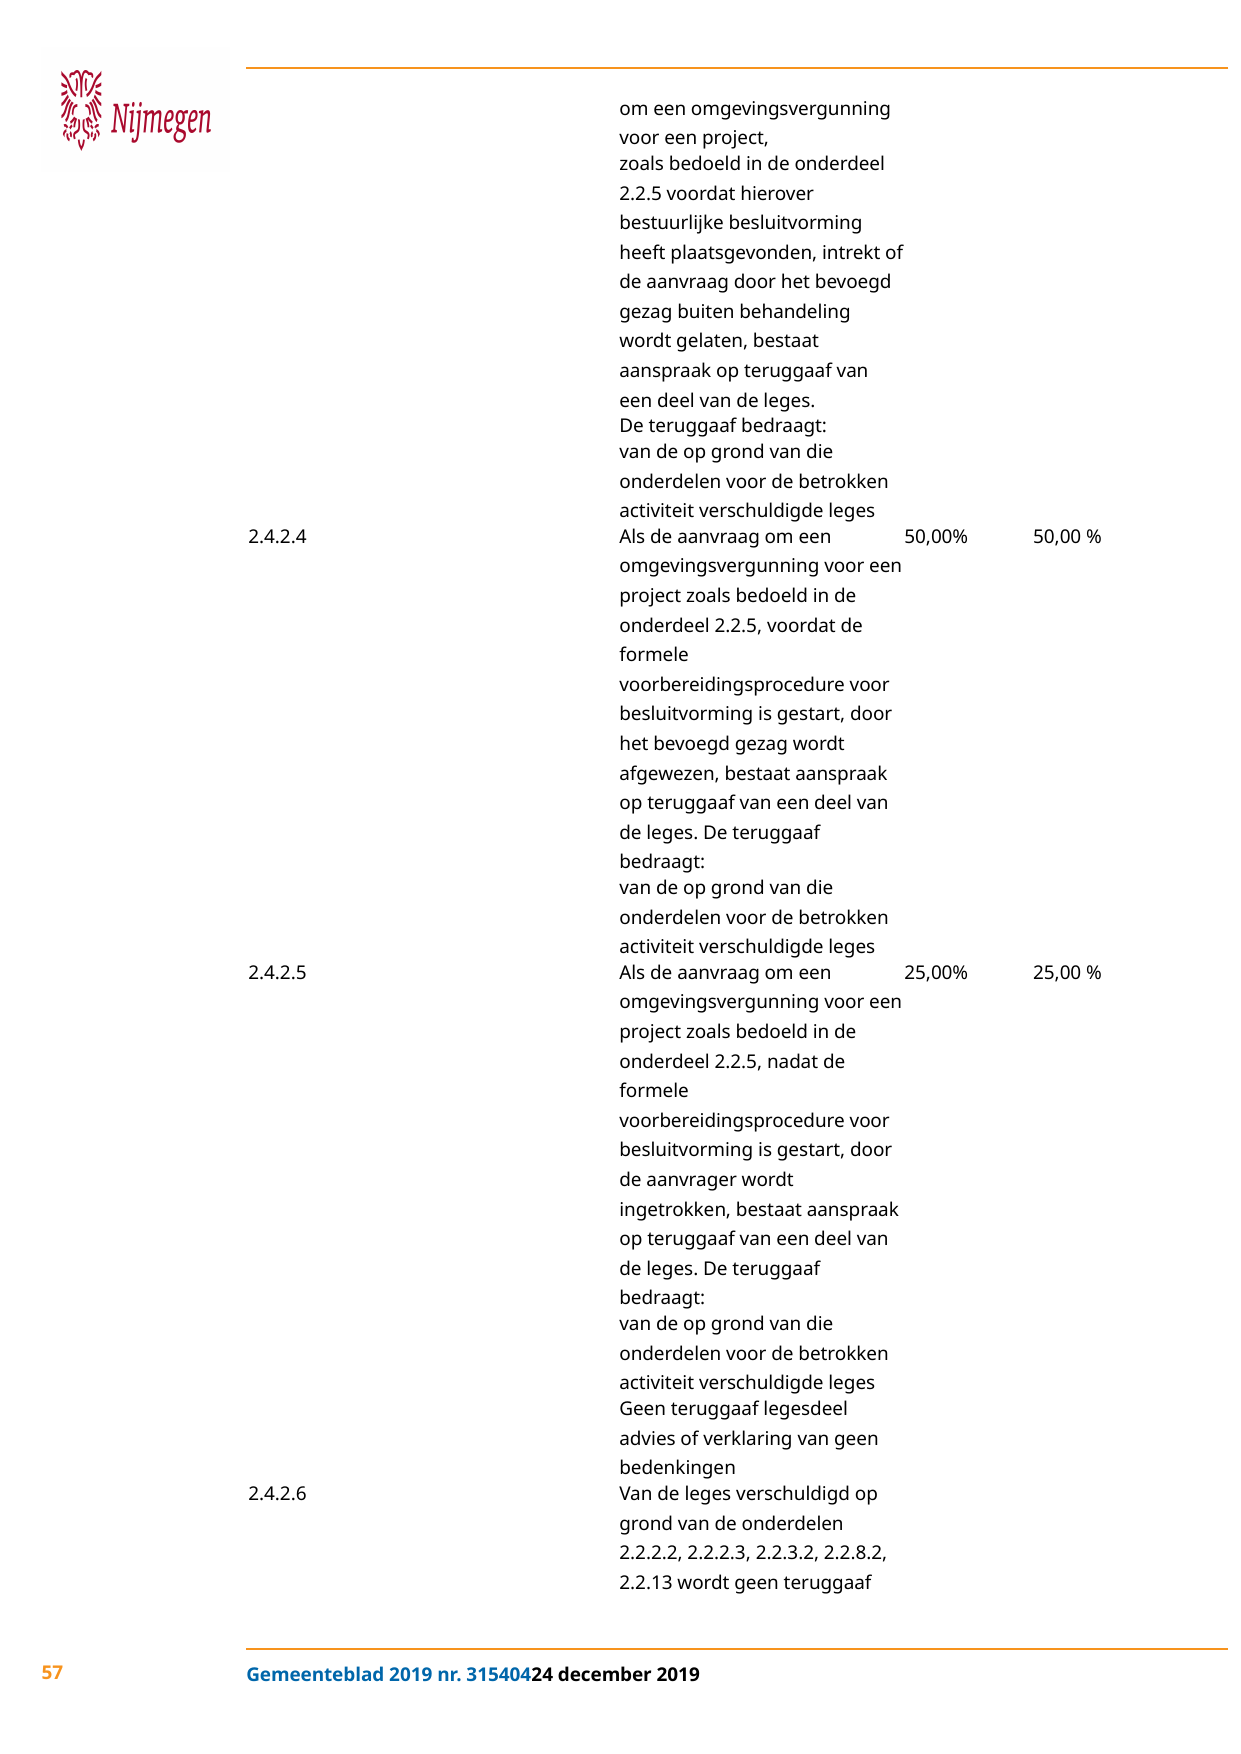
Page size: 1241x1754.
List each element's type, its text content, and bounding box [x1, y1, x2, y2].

table_cell [904, 438, 1028, 523]
table_cell van de op grond van die onderdelen voor de betrokken activiteit verschuldigde leges [619, 1310, 904, 1395]
picture [41, 47, 231, 172]
table_cell [248, 438, 372, 523]
table_cell [248, 1310, 372, 1395]
table_cell [904, 1395, 1028, 1480]
table_cell [1028, 1480, 1152, 1594]
table_cell 2.4.2.5 [248, 959, 372, 1310]
table_cell Van de leges verschuldigd op grond van de onderdelen 2.2.2.2, 2.2.2.3, 2.2.3.2, 2.2.8.2, 2.2.13 wordt geen teruggaaf [619, 1480, 904, 1594]
table_cell [372, 438, 495, 523]
table_cell [904, 1480, 1028, 1594]
table_cell [372, 959, 495, 1310]
table_cell [495, 150, 619, 412]
table_cell [372, 1480, 495, 1594]
table_cell [495, 95, 619, 150]
table_cell [495, 874, 619, 959]
table_cell [1028, 95, 1152, 150]
table_cell [904, 1310, 1028, 1395]
table_cell [904, 95, 1028, 150]
table_cell [1028, 438, 1152, 523]
table_cell Geen teruggaaf legesdeel advies of verklaring van geen bedenkingen [619, 1395, 904, 1480]
table_cell [495, 1310, 619, 1395]
table_cell [495, 1480, 619, 1594]
table_cell 2.4.2.6 [248, 1480, 372, 1594]
table_cell 50,00% [904, 523, 1028, 874]
table_cell [904, 413, 1028, 438]
table_cell 25,00 % [1028, 959, 1152, 1310]
table_cell De teruggaaf bedraagt: [619, 413, 904, 438]
table_cell [904, 874, 1028, 959]
table_cell [248, 95, 372, 150]
table_cell zoals bedoeld in de onderdeel 2.2.5 voordat hierover bestuurlijke besluitvorming heeft plaatsgevonden, intrekt of de aanvraag door het bevoegd gezag buiten behandeling wordt gelaten, bestaat aanspraak op teruggaaf van een deel van de leges. [619, 150, 904, 412]
table_cell [1028, 150, 1152, 412]
table_cell [904, 150, 1028, 412]
table_cell [372, 413, 495, 438]
table_cell [495, 1395, 619, 1480]
table_cell [495, 523, 619, 874]
table_cell [372, 523, 495, 874]
table_cell [1028, 874, 1152, 959]
table_cell [248, 413, 372, 438]
table_cell [1028, 413, 1152, 438]
table_cell 50,00 % [1028, 523, 1152, 874]
table_cell om een omgevingsvergunning voor een project, [619, 95, 904, 150]
table_cell [372, 1395, 495, 1480]
table_cell [495, 413, 619, 438]
table_cell [495, 959, 619, 1310]
table_cell [372, 1310, 495, 1395]
table_cell [372, 95, 495, 150]
table_cell Als de aanvraag om een omgevingsvergunning voor een project zoals bedoeld in de onderdeel 2.2.5, voordat de formele voorbereidingsprocedure voor besluitvorming is gestart, door het bevoegd gezag wordt afgewezen, bestaat aanspraak op teruggaaf van een deel van de leges. De teruggaaf bedraagt: [619, 523, 904, 874]
table_cell 25,00% [904, 959, 1028, 1310]
table_cell van de op grond van die onderdelen voor de betrokken activiteit verschuldigde leges [619, 438, 904, 523]
table_cell [248, 874, 372, 959]
table_cell [372, 150, 495, 412]
table_cell Als de aanvraag om een omgevingsvergunning voor een project zoals bedoeld in de onderdeel 2.2.5, nadat de formele voorbereidingsprocedure voor besluitvorming is gestart, door de aanvrager wordt ingetrokken, bestaat aanspraak op teruggaaf van een deel van de leges. De teruggaaf bedraagt: [619, 959, 904, 1310]
table_cell [372, 874, 495, 959]
table_cell [248, 150, 372, 412]
table_cell [1028, 1395, 1152, 1480]
table_cell 2.4.2.4 [248, 523, 372, 874]
table_cell [1028, 1310, 1152, 1395]
table_cell [248, 1395, 372, 1480]
table_cell van de op grond van die onderdelen voor de betrokken activiteit verschuldigde leges [619, 874, 904, 959]
table_cell [495, 438, 619, 523]
